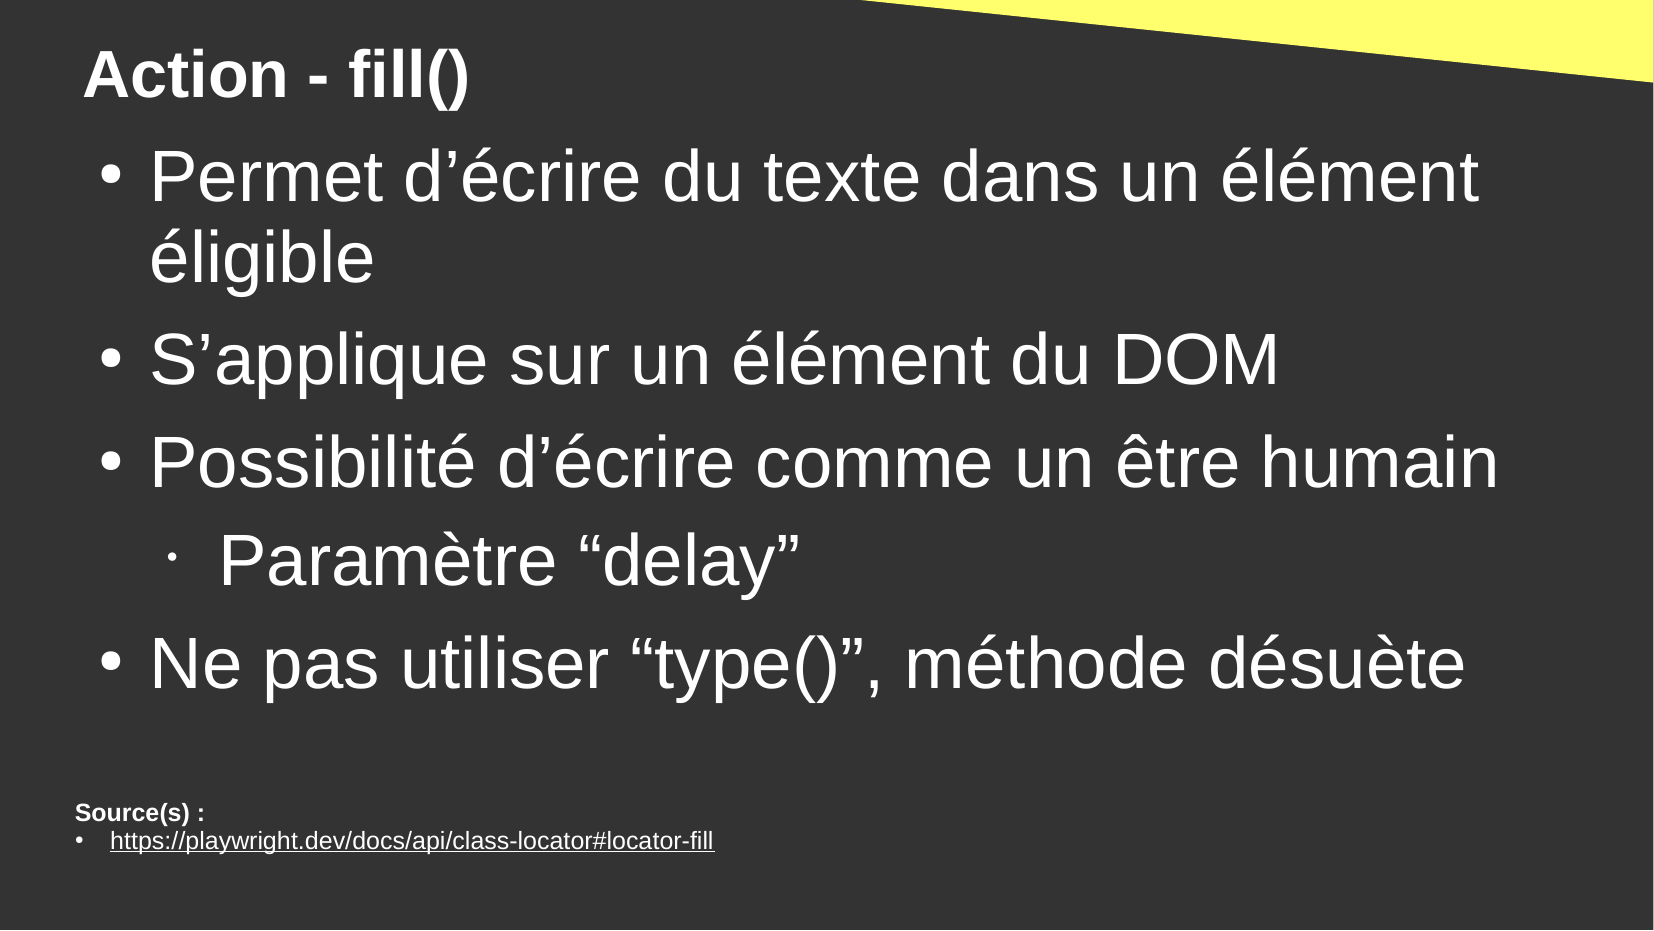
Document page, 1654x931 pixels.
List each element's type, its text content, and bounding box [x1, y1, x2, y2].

text_box [860, 0, 1654, 83]
list Permet d’écrire du texte dans un élément éligible S’applique sur un élément du DOM Possibilité d’écrire comme un être humain Paramètre “delay” Ne pas utiliser “type()”, méthode désuète [80, 135, 1619, 709]
title Action - fill() [82, 37, 799, 114]
text_box Source(s) : https://playwright.dev/docs/api/class-locator#locator-fill [60, 791, 1546, 919]
